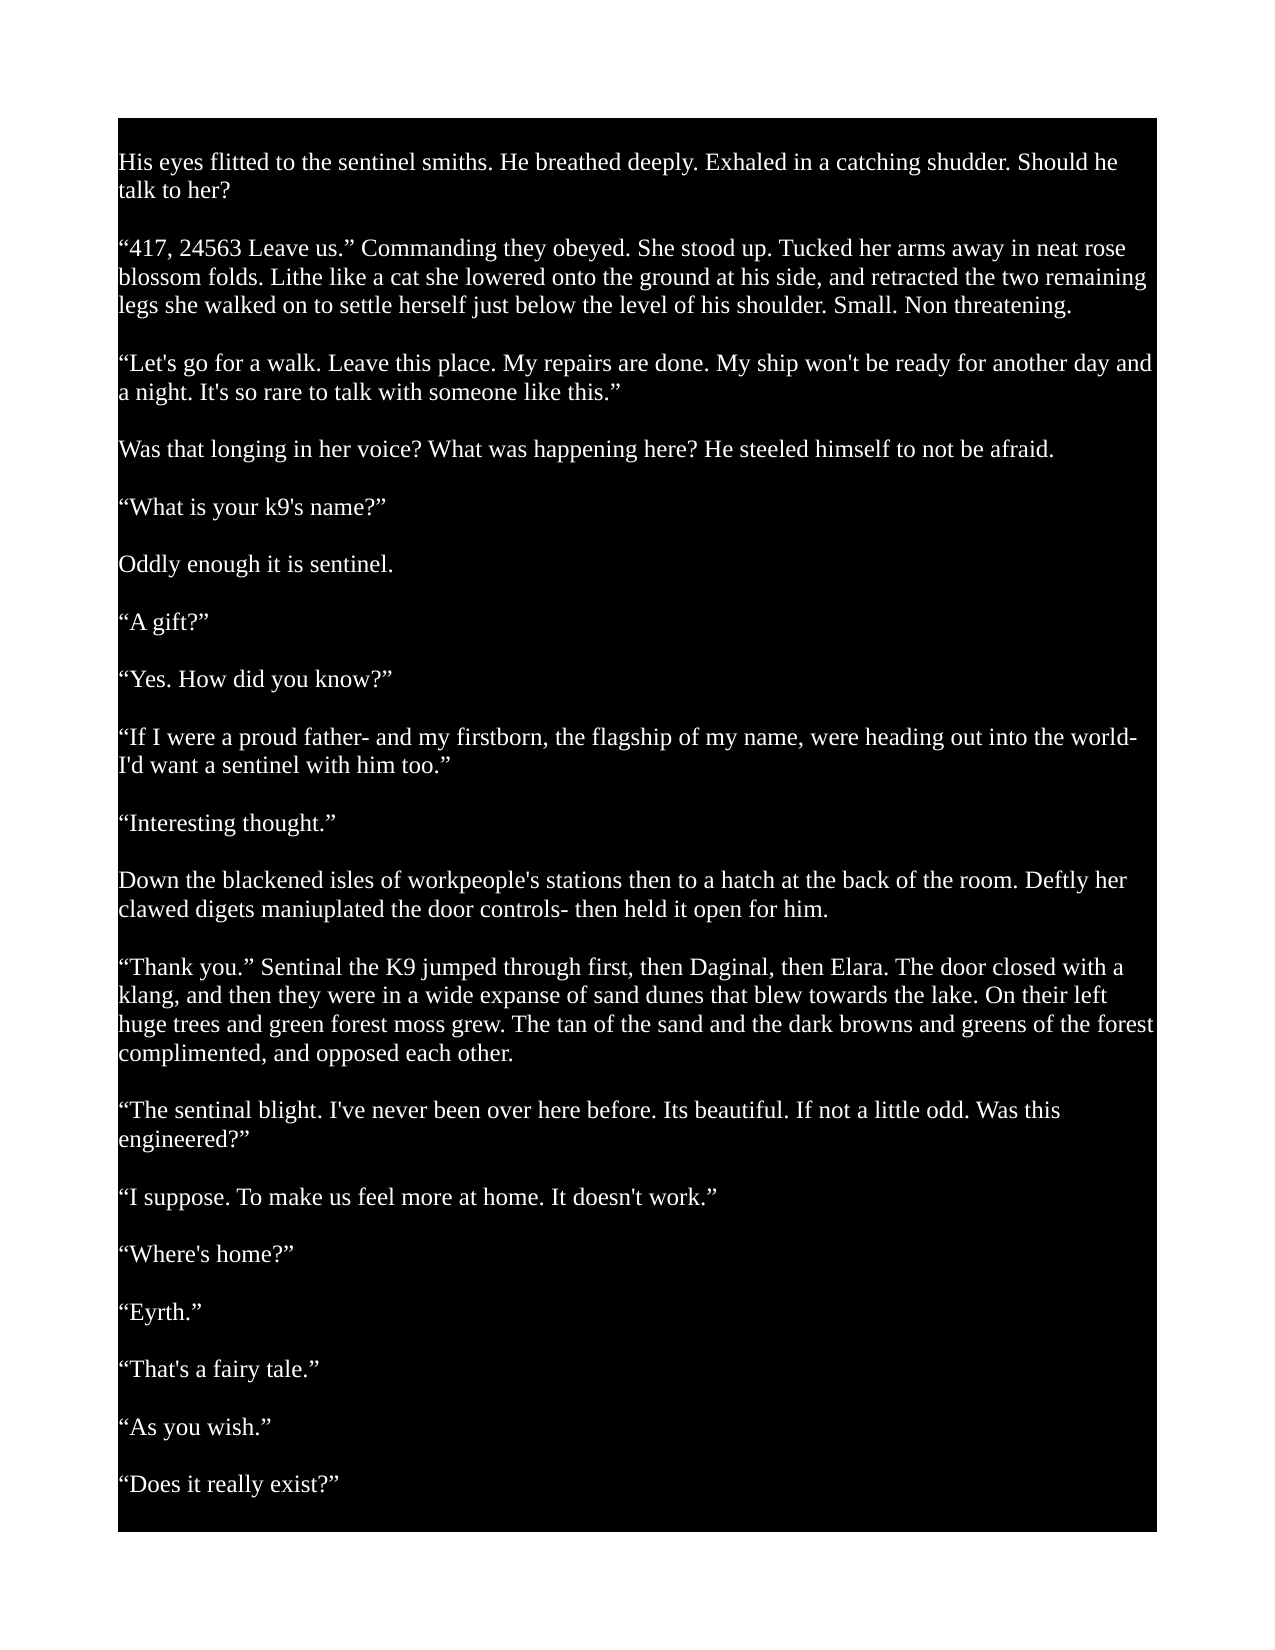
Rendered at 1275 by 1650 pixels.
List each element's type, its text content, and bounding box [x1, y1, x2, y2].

text “417, 24563 Leave us.” Commanding they obeyed. She stood up. Tucked her arms away in neat rose blossom folds. Lithe like a cat she lowered onto the ground at his side, and retracted the two remaining legs she walked on to settle herself just below the level of his shoulder. Small. Non threatening. [118, 233, 1157, 319]
text “I suppose. To make us feel more at home. It doesn't work.” “Where's home?” “Eyrth.” “That's a fairy tale.” “As you wish.” [118, 1182, 1157, 1441]
text “Let's go for a walk. Leave this place. My repairs are done. My ship won't be ready for another day and a night. It's so rare to talk with someone like this.” [118, 348, 1157, 406]
text “Yes. How did you know?” “If I were a proud father- and my firstborn, the flagship of my name, were heading out into the world- I'd want a sentinel with him too.” [118, 664, 1157, 779]
text Was that longing in her voice? What was happening here? He steeled himself to not be afraid. “What is your k9's name?” Oddly enough it is sentinel. [118, 406, 1157, 578]
text “The sentinal blight. I've never been over here before. Its beautiful. If not a little odd. Was this engineered?” [118, 1096, 1157, 1153]
text “A gift?” [118, 607, 1157, 636]
text His eyes flitted to the sentinel smiths. He breathed deeply. Exhaled in a catching shudder. Should he talk to her? [118, 147, 1157, 204]
text “Interesting thought.” Down the blackened isles of workpeople's stations then to a hatch at the back of the room. Deftly her clawed digets maniuplated the door controls- then held it open for him. “Thank you.” Sentinal the K9 jumped through first, then Daginal, then Elara. The door closed with a klang, and then they were in a wide expanse of sand dunes that blew towards the lake. On their left huge trees and green forest moss grew. The tan of the sand and the dark browns and greens of the forest complimented, and opposed each other. [118, 808, 1157, 1067]
text “Does it really exist?” [118, 1469, 1157, 1527]
